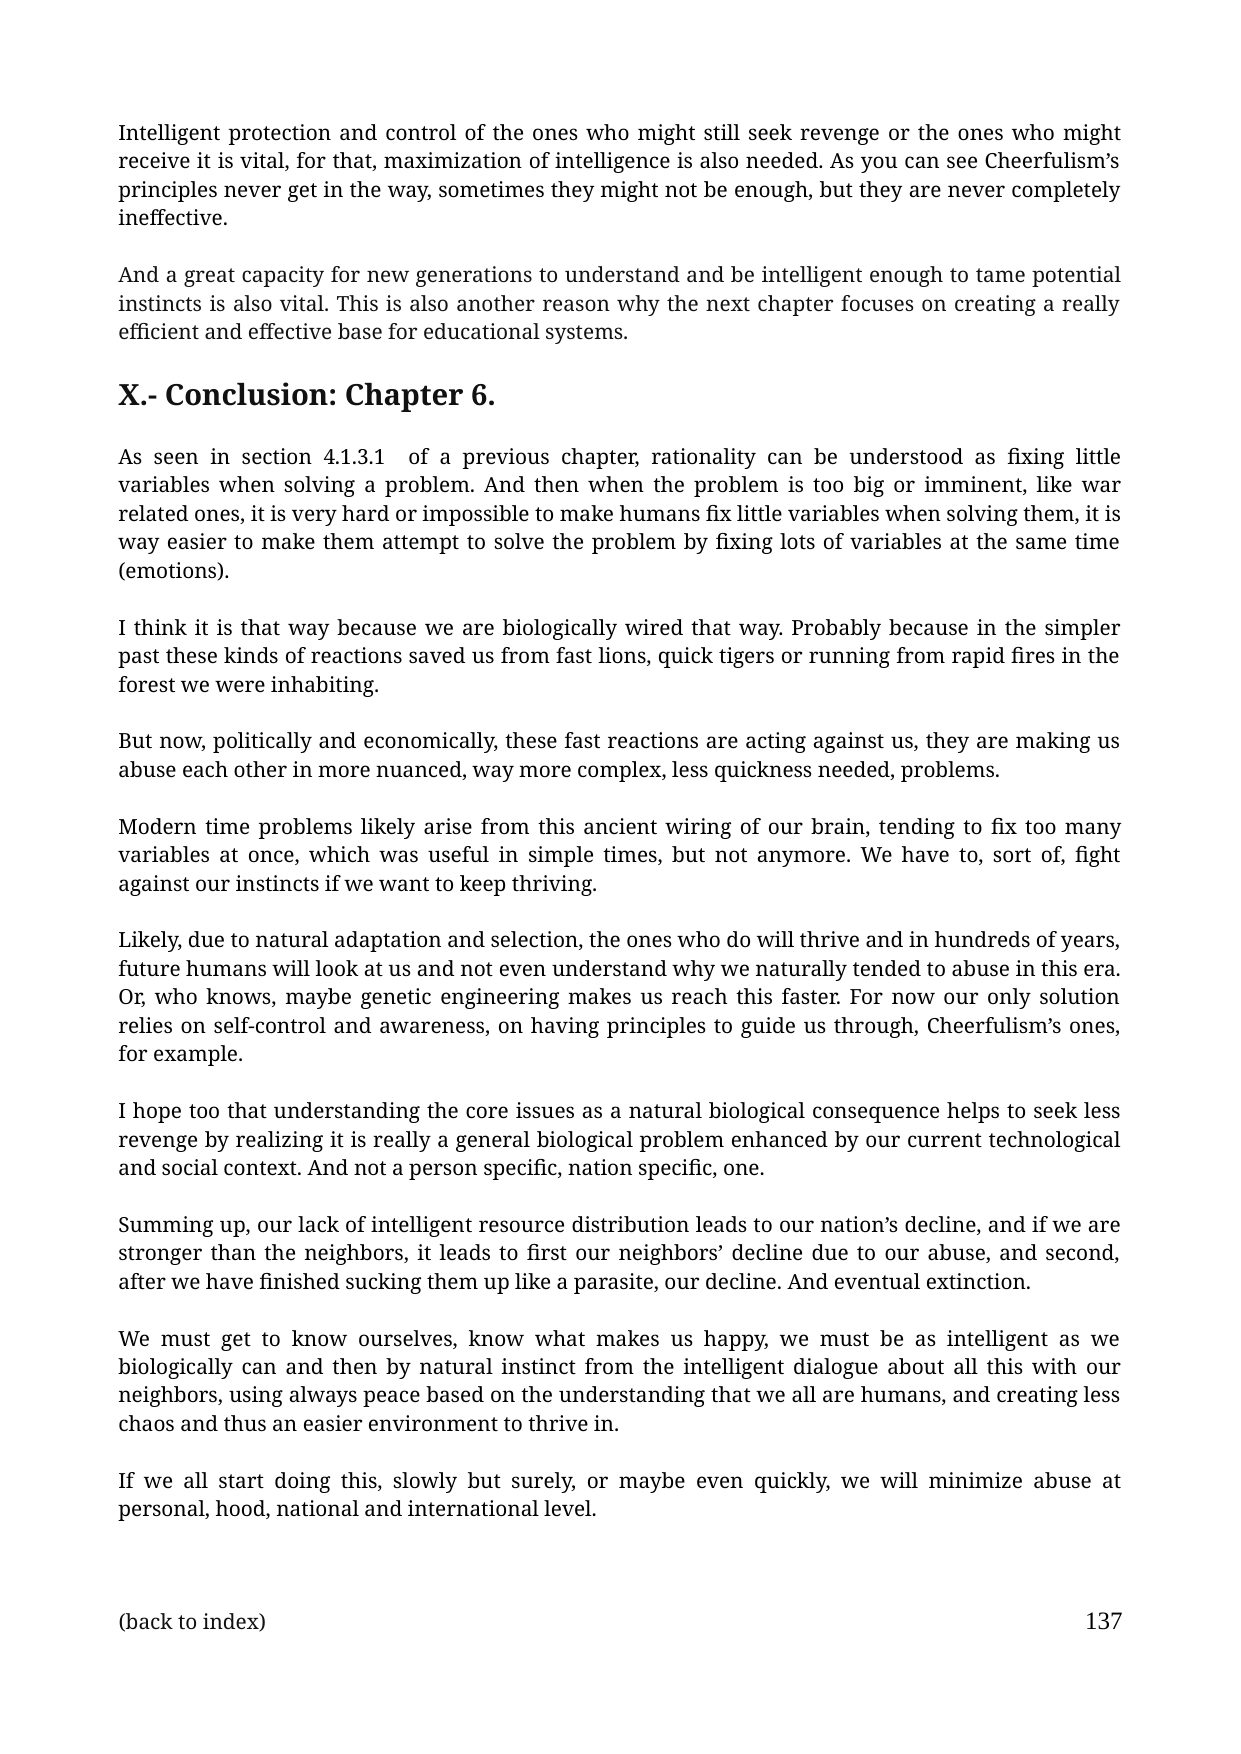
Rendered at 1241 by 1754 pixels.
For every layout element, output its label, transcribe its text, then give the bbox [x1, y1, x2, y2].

text Modern time problems likely arise from this ancient wiring of our brain, tending to fix too many variables at once, which was useful in simple times, but not anymore. We have to, sort of, fight against our instincts if we want to keep thriving. [118, 812, 1122, 897]
text Intelligent protection and control of the ones who might still seek revenge or the ones who might receive it is vital, for that, maximization of intelligence is also needed. As you can see Cheerfulism’s principles never get in the way, sometimes they might not be enough, but they are never completely ineffective. [118, 118, 1122, 232]
text I think it is that way because we are biologically wired that way. Probably because in the simpler past these kinds of reactions saved us from fast lions, quick tigers or running from rapid fires in the forest we were inhabiting. [118, 613, 1122, 698]
text Likely, due to natural adaptation and selection, the ones who do will thrive and in hundreds of years, future humans will look at us and not even understand why we naturally tended to abuse in this era. Or, who knows, maybe genetic engineering makes us reach this faster. For now our only solution relies on self-control and awareness, on having principles to guide us through, Cheerfulism’s ones, for example. [118, 926, 1122, 1068]
text Summing up, our lack of intelligent resource distribution leads to our nation’s decline, and if we are stronger than the neighbors, it leads to first our neighbors’ decline due to our abuse, and second, after we have finished sucking them up like a parasite, our decline. And eventual extinction. [118, 1210, 1122, 1295]
text If we all start doing this, slowly but surely, or maybe even quickly, we will minimize abuse at personal, hood, national and international level. [118, 1466, 1122, 1523]
text But now, politically and economically, these fast reactions are acting against us, they are making us abuse each other in more nuanced, way more complex, less quickness needed, problems. [118, 727, 1122, 783]
text I hope too that understanding the core issues as a natural biological consequence helps to seek less revenge by realizing it is really a general biological problem enhanced by our current technological and social context. And not a person specific, nation specific, one. [118, 1096, 1122, 1182]
text X.- Conclusion: Chapter 6. [118, 374, 1122, 414]
text As seen in section 4.1.3.1 of a previous chapter, rationality can be understood as fixing little variables when solving a problem. And then when the problem is too big or imminent, like war related ones, it is very hard or impossible to make humans fix little variables when solving them, it is way easier to make them attempt to solve the problem by fixing lots of variables at the same time (emotions). [118, 442, 1122, 584]
text We must get to know ourselves, know what makes us happy, we must be as intelligent as we biologically can and then by natural instinct from the intelligent dialogue about all this with our neighbors, using always peace based on the understanding that we all are humans, and creating less chaos and thus an easier environment to thrive in. [118, 1324, 1122, 1437]
text And a great capacity for new generations to understand and be intelligent enough to tame potential instincts is also vital. This is also another reason why the next chapter focuses on creating a really efficient and effective base for educational systems. [118, 260, 1122, 346]
